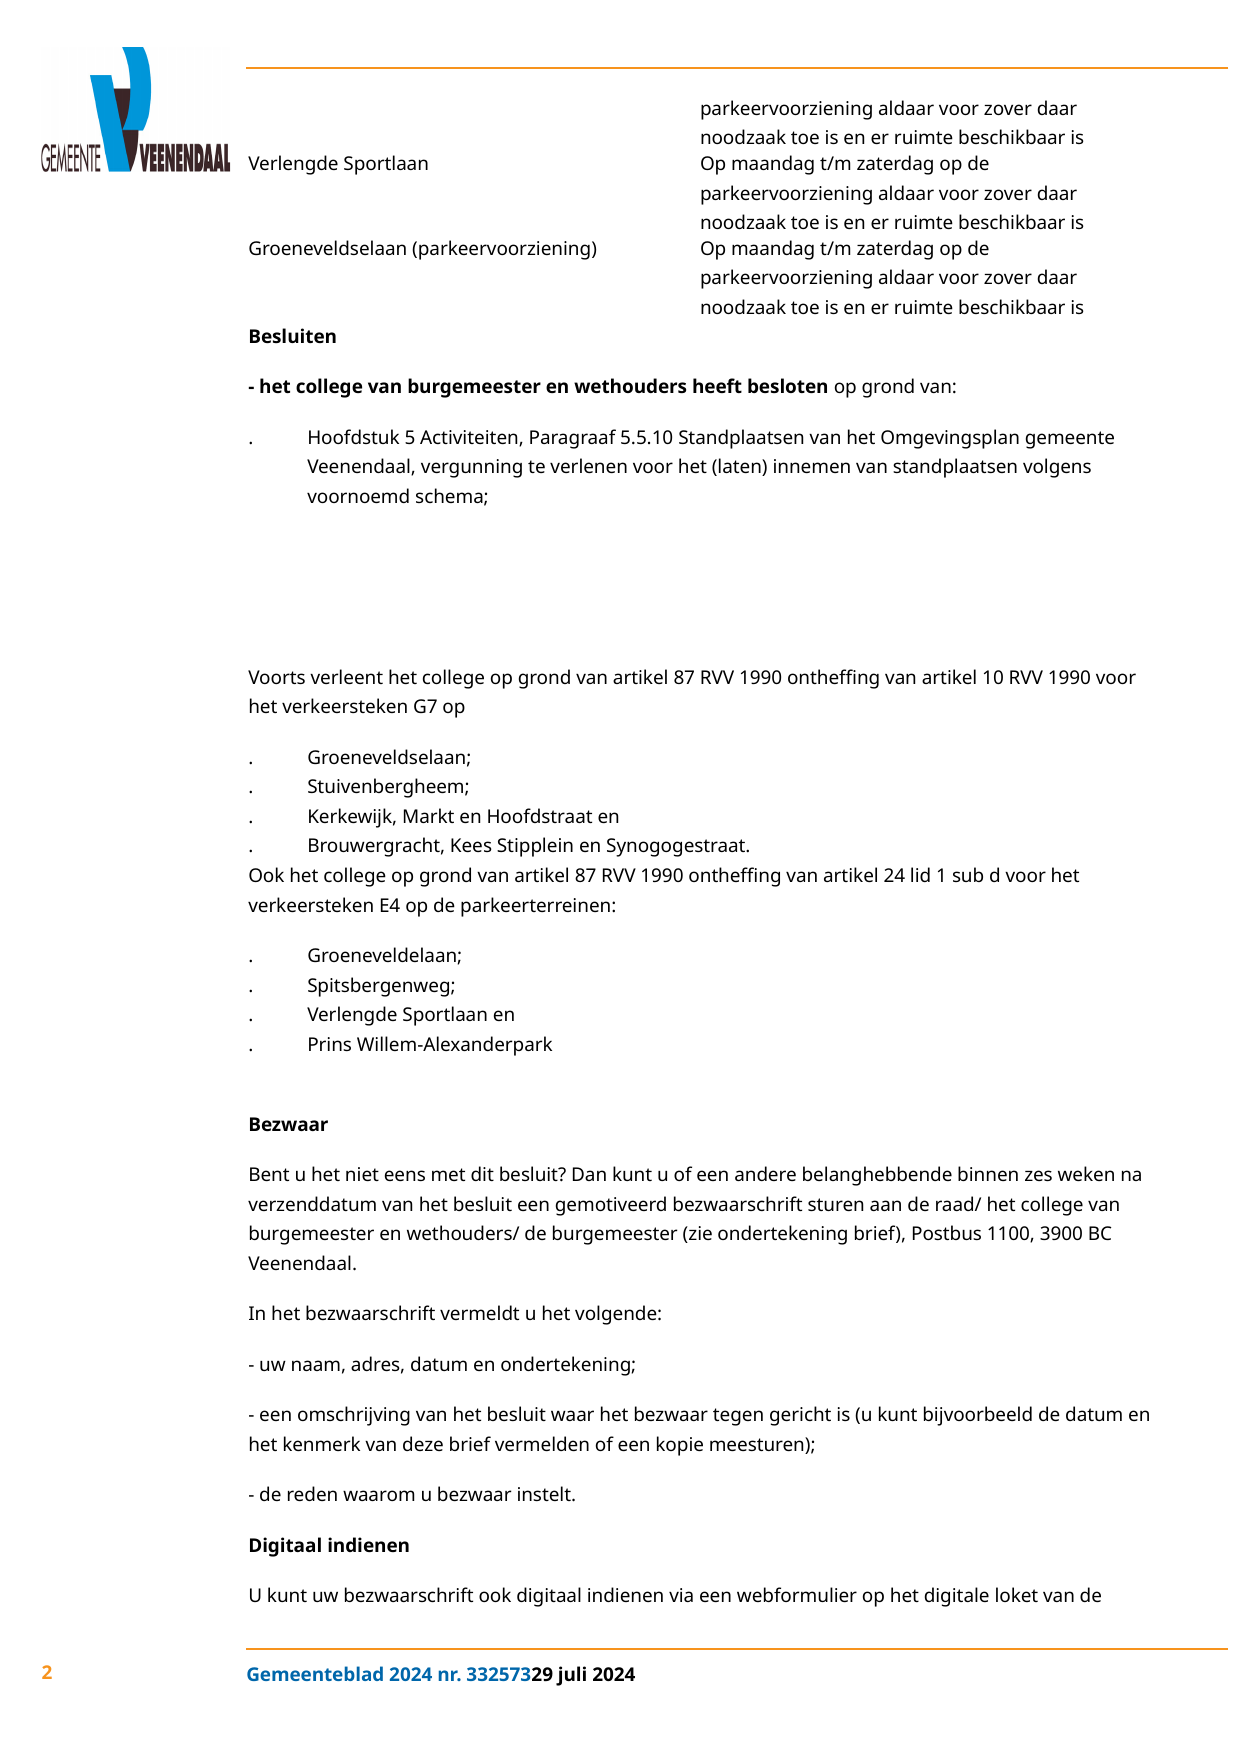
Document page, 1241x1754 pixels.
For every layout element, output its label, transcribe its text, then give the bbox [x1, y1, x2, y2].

text Ook het college op grond van artikel 87 RVV 1990 ontheffing van artikel 24 lid 1 sub d voor het verkeersteken E4 op de parkeerterreinen: [248, 862, 1152, 918]
text - de reden waarom u bezwaar instelt. [248, 1481, 1152, 1507]
list Brouwergracht, Kees Stipplein en Synogogestraat. [248, 833, 1152, 858]
list Groeneveldselaan; [248, 744, 1152, 770]
picture [123, 47, 231, 172]
list Kerkewijk, Markt en Hoofdstraat en [248, 803, 1152, 829]
list Verlengde Sportlaan en [248, 1001, 1152, 1027]
text In het bezwaarschrift vermeldt u het volgende: [248, 1301, 1152, 1326]
text - een omschrijving van het besluit waar het bezwaar tegen gericht is (u kunt bijvoorbeeld de datum en het kenmerk van deze brief vermelden of een kopie meesturen); [248, 1401, 1152, 1457]
table_cell parkeervoorziening aldaar voor zover daar noodzaak toe is en er ruimte beschikbaar is [700, 95, 1152, 150]
text Voorts verleent het college op grond van artikel 87 RVV 1990 ontheffing van artikel 10 RVV 1990 voor het verkeersteken G7 op [248, 664, 1152, 719]
list Stuivenbergheem; [248, 773, 1152, 799]
table_cell Groeneveldselaan (parkeervoorziening) [248, 235, 700, 320]
text U kunt uw bezwaarschrift ook digitaal indienen via een webformulier op het digitale loket van de [248, 1582, 1152, 1608]
text - het college van burgemeester en wethouders heeft besloten op grond van: [248, 373, 1152, 399]
list Spitsbergenweg; [248, 972, 1152, 998]
list Groeneveldelaan; [248, 942, 1152, 968]
text Bent u het niet eens met dit besluit? Dan kunt u of een andere belanghebbende binnen zes weken na verzenddatum van het besluit een gemotiveerd bezwaarschrift sturen aan de raad/ het college van burgemeester en wethouders/ de burgemeester (zie ondertekening brief), Postbus 1100, 3900 BC Veenendaal. [248, 1161, 1152, 1276]
table_cell [248, 95, 700, 150]
text Besluiten [248, 323, 1152, 349]
picture [41, 47, 130, 172]
table_cell Op maandag t/m zaterdag op de parkeervoorziening aldaar voor zover daar noodzaak toe is en er ruimte beschikbaar is [700, 235, 1152, 320]
table_cell Verlengde Sportlaan [248, 150, 700, 235]
text Digitaal indienen [248, 1532, 1152, 1558]
text - uw naam, adres, datum en ondertekening; [248, 1351, 1152, 1377]
table_cell Op maandag t/m zaterdag op de parkeervoorziening aldaar voor zover daar noodzaak toe is en er ruimte beschikbaar is [700, 150, 1152, 235]
list Hoofdstuk 5 Activiteiten, Paragraaf 5.5.10 Standplaatsen van het Omgevingsplan gemeente Veenendaal, vergunning te verlenen voor het (laten) innemen van standplaatsen volgens voornoemd schema; [248, 424, 1152, 509]
text Bezwaar [248, 1111, 1152, 1137]
list Prins Willem-Alexanderpark [248, 1031, 1152, 1057]
